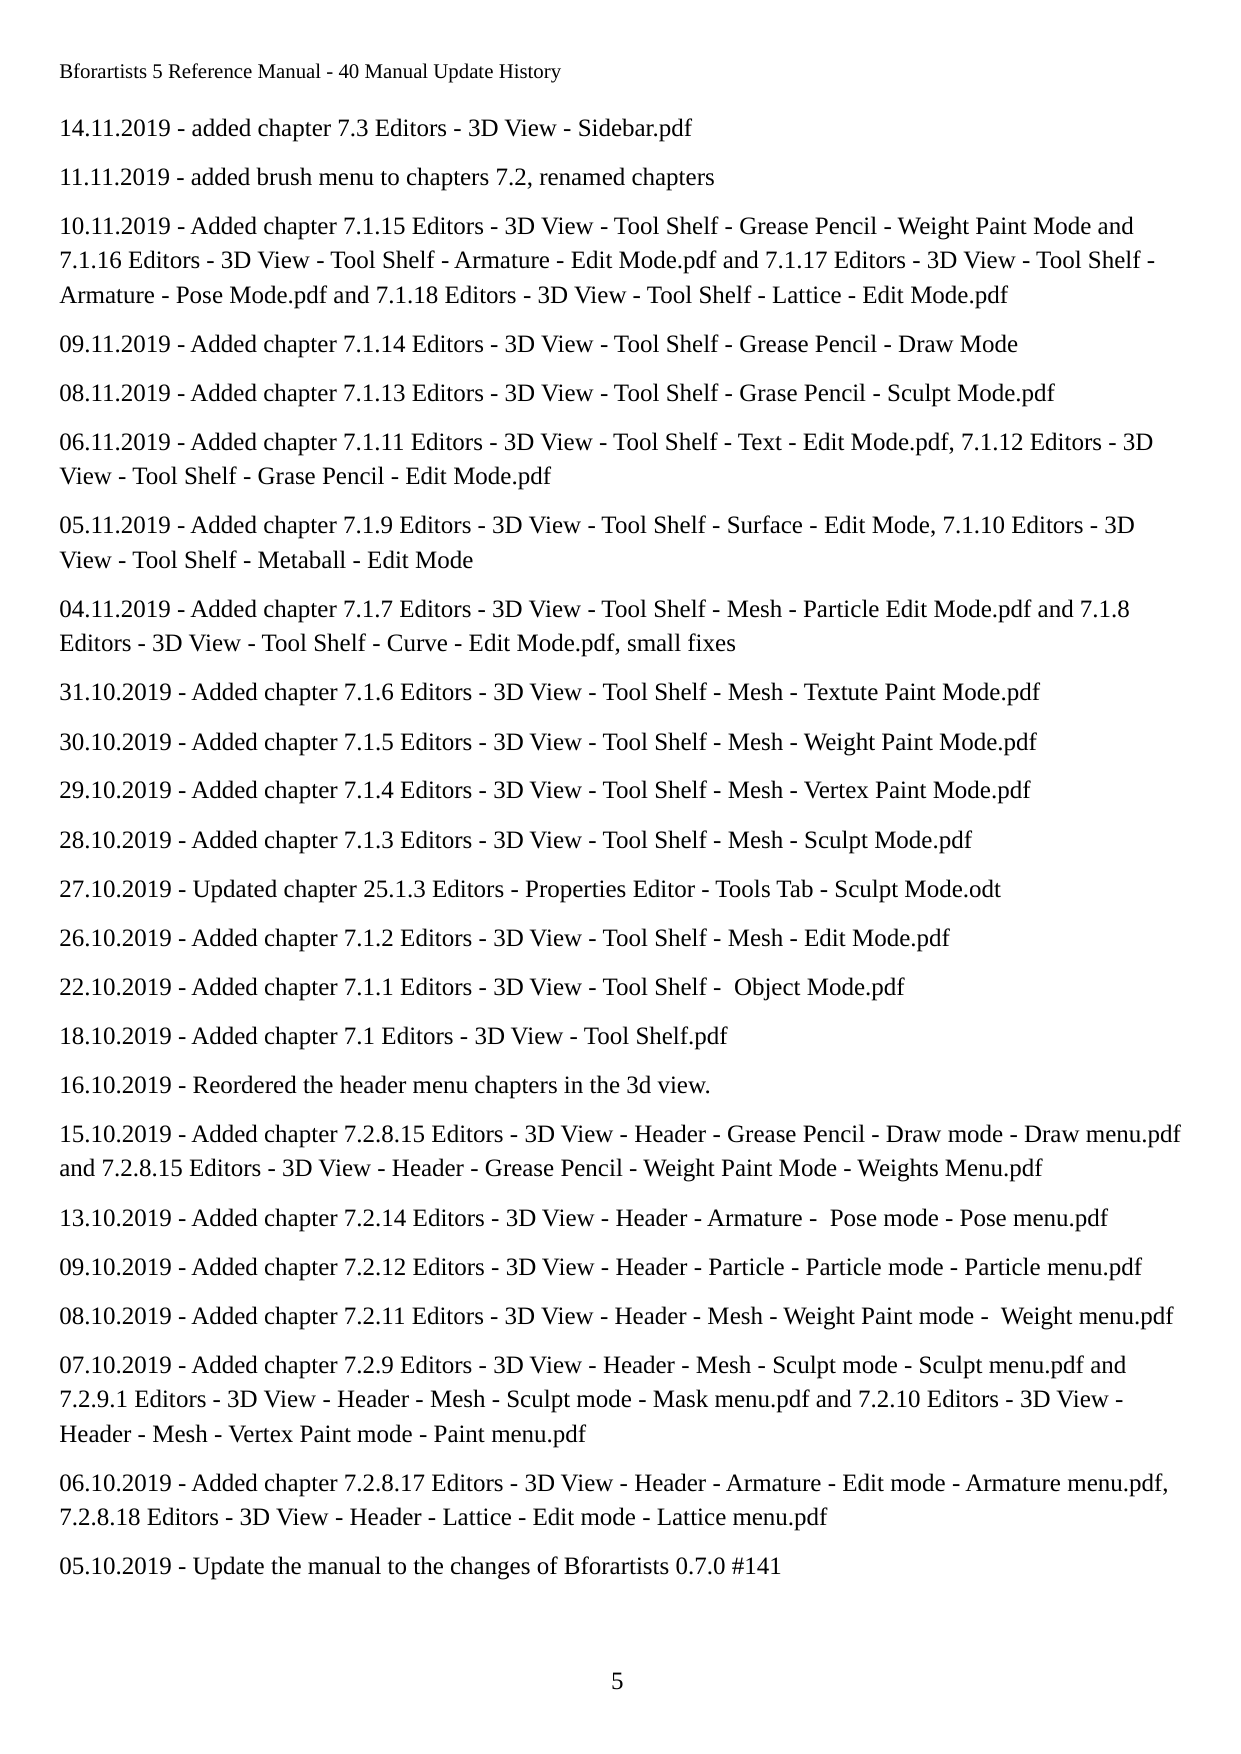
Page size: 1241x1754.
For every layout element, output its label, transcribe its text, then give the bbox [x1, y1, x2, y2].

text 27.10.2019 - Updated chapter 25.1.3 Editors - Properties Editor - Tools Tab - Sculpt Mode.odt [59, 874, 1181, 902]
text 18.10.2019 - Added chapter 7.1 Editors - 3D View - Tool Shelf.pdf [59, 1021, 1181, 1050]
text 29.10.2019 - Added chapter 7.1.4 Editors - 3D View - Tool Shelf - Mesh - Vertex Paint Mode.pdf [59, 776, 1181, 804]
text 13.10.2019 - Added chapter 7.2.14 Editors - 3D View - Header - Armature - Pose mode - Pose menu.pdf [59, 1203, 1181, 1231]
text 30.10.2019 - Added chapter 7.1.5 Editors - 3D View - Tool Shelf - Mesh - Weight Paint Mode.pdf [59, 727, 1181, 755]
text 14.11.2019 - added chapter 7.3 Editors - 3D View - Sidebar.pdf [59, 113, 1181, 141]
text 04.11.2019 - Added chapter 7.1.7 Editors - 3D View - Tool Shelf - Mesh - Particle Edit Mode.pdf and 7.1.8 Editors - 3D View - Tool Shelf - Curve - Edit Mode.pdf, small fixes [59, 594, 1181, 657]
text 05.11.2019 - Added chapter 7.1.9 Editors - 3D View - Tool Shelf - Surface - Edit Mode, 7.1.10 Editors - 3D View - Tool Shelf - Metaball - Edit Mode [59, 510, 1181, 574]
text 08.11.2019 - Added chapter 7.1.13 Editors - 3D View - Tool Shelf - Grase Pencil - Sculpt Mode.pdf [59, 378, 1181, 407]
text 15.10.2019 - Added chapter 7.2.8.15 Editors - 3D View - Header - Grease Pencil - Draw mode - Draw menu.pdf and 7.2.8.15 Editors - 3D View - Header - Grease Pencil - Weight Paint Mode - Weights Menu.pdf [59, 1119, 1181, 1182]
text 10.11.2019 - Added chapter 7.1.15 Editors - 3D View - Tool Shelf - Grease Pencil - Weight Paint Mode and 7.1.16 Editors - 3D View - Tool Shelf - Armature - Edit Mode.pdf and 7.1.17 Editors - 3D View - Tool Shelf - Armature - Pose Mode.pdf and 7.1.18 Editors - 3D View - Tool Shelf - Lattice - Edit Mode.pdf [59, 211, 1181, 308]
text 06.10.2019 - Added chapter 7.2.8.17 Editors - 3D View - Header - Armature - Edit mode - Armature menu.pdf, 7.2.8.18 Editors - 3D View - Header - Lattice - Edit mode - Lattice menu.pdf [59, 1468, 1181, 1531]
text 05.10.2019 - Update the manual to the changes of Bforartists 0.7.0 #141 [59, 1551, 1181, 1580]
text 09.10.2019 - Added chapter 7.2.12 Editors - 3D View - Header - Particle - Particle mode - Particle menu.pdf [59, 1252, 1181, 1280]
text 06.11.2019 - Added chapter 7.1.11 Editors - 3D View - Tool Shelf - Text - Edit Mode.pdf, 7.1.12 Editors - 3D View - Tool Shelf - Grase Pencil - Edit Mode.pdf [59, 427, 1181, 490]
text 07.10.2019 - Added chapter 7.2.9 Editors - 3D View - Header - Mesh - Sculpt mode - Sculpt menu.pdf and 7.2.9.1 Editors - 3D View - Header - Mesh - Sculpt mode - Mask menu.pdf and 7.2.10 Editors - 3D View - Header - Mesh - Vertex Paint mode - Paint menu.pdf [59, 1350, 1181, 1447]
text 22.10.2019 - Added chapter 7.1.1 Editors - 3D View - Tool Shelf - Object Mode.pdf [59, 972, 1181, 1001]
text 08.10.2019 - Added chapter 7.2.11 Editors - 3D View - Header - Mesh - Weight Paint mode - Weight menu.pdf [59, 1301, 1181, 1329]
text 26.10.2019 - Added chapter 7.1.2 Editors - 3D View - Tool Shelf - Mesh - Edit Mode.pdf [59, 923, 1181, 952]
text 11.11.2019 - added brush menu to chapters 7.2, renamed chapters [59, 162, 1181, 190]
text 16.10.2019 - Reordered the header menu chapters in the 3d view. [59, 1070, 1181, 1099]
text 31.10.2019 - Added chapter 7.1.6 Editors - 3D View - Tool Shelf - Mesh - Textute Paint Mode.pdf [59, 677, 1181, 706]
text 09.11.2019 - Added chapter 7.1.14 Editors - 3D View - Tool Shelf - Grease Pencil - Draw Mode [59, 329, 1181, 357]
text 28.10.2019 - Added chapter 7.1.3 Editors - 3D View - Tool Shelf - Mesh - Sculpt Mode.pdf [59, 825, 1181, 853]
